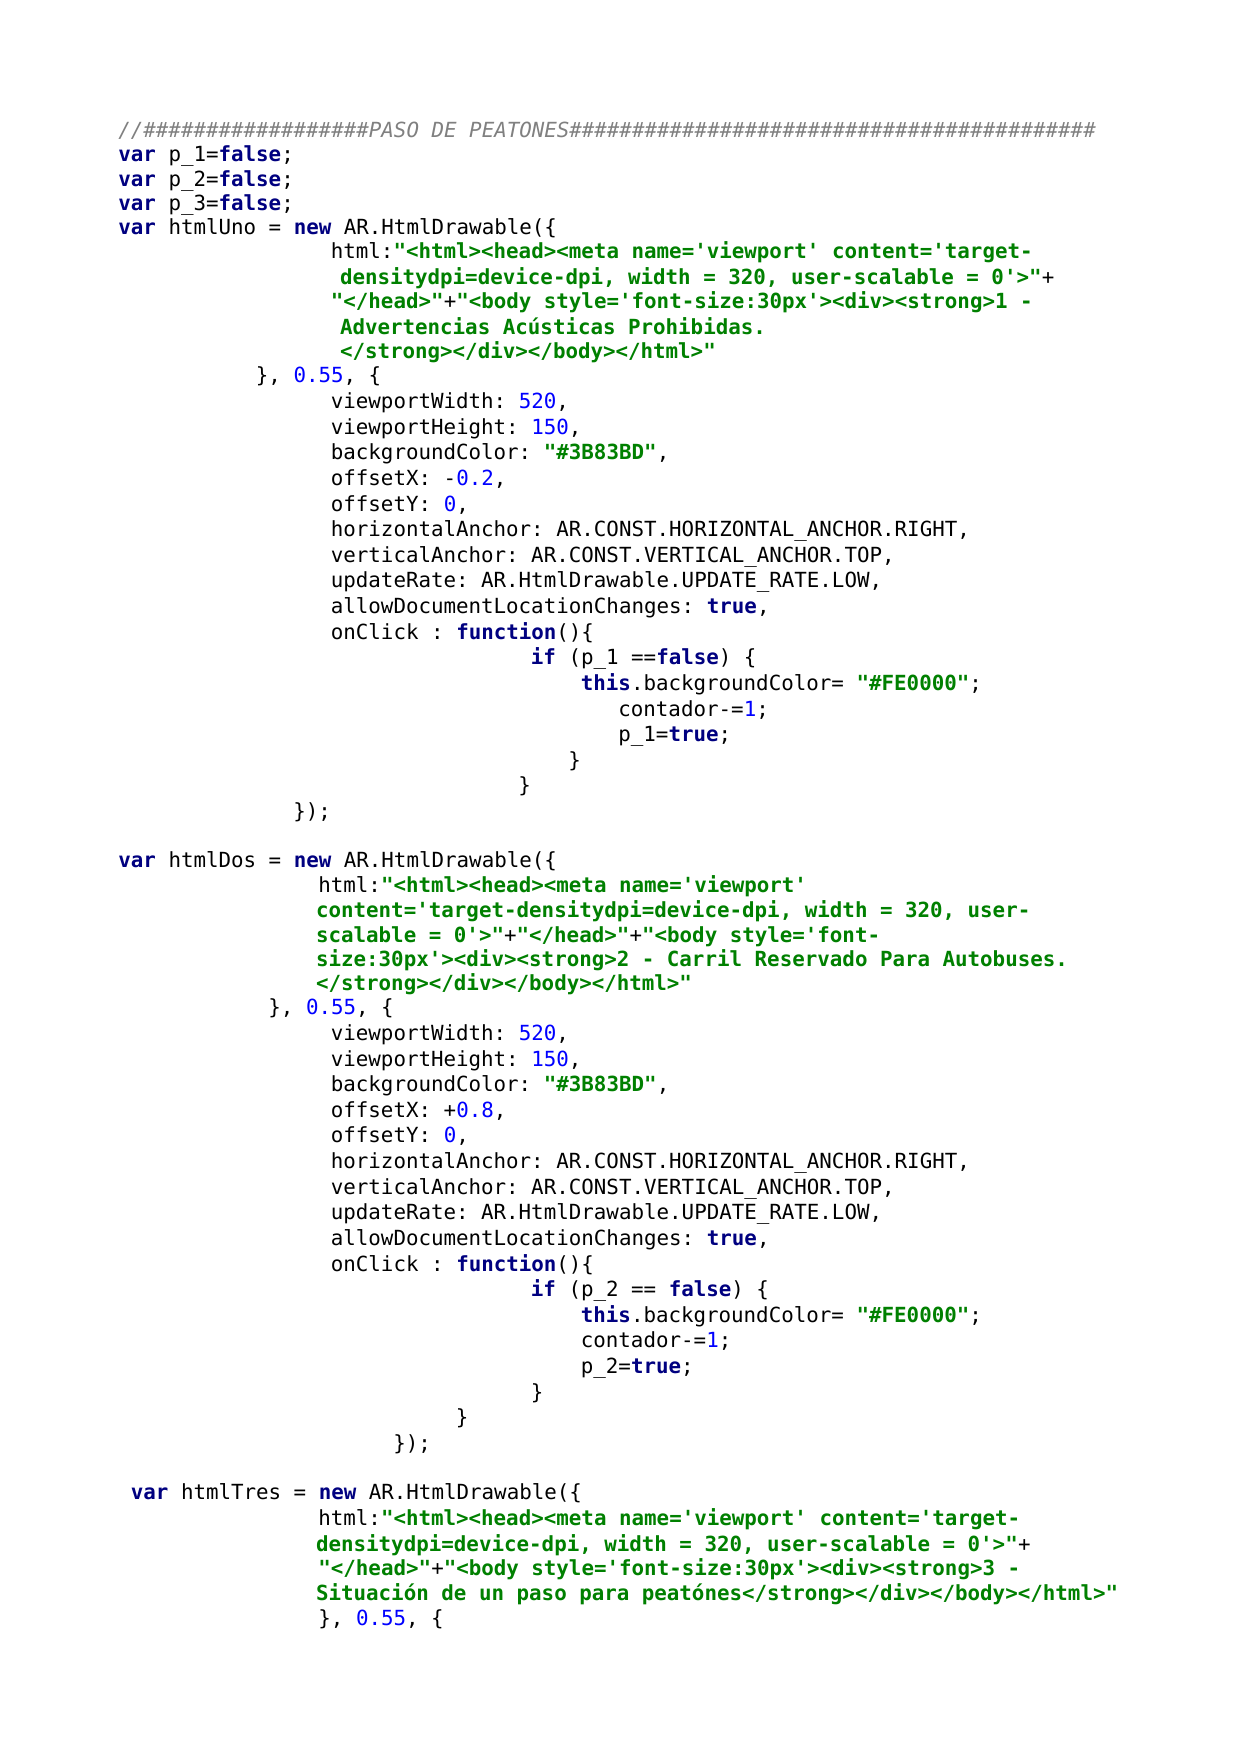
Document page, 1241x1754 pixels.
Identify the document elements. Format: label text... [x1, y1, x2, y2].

text } [118, 748, 1122, 773]
text if (p_2 == false) { [118, 1277, 1122, 1303]
text verticalAnchor: AR.CONST.VERTICAL_ANCHOR.TOP, [118, 1175, 1122, 1200]
text offsetY: 0, [118, 492, 1122, 517]
text offsetX: -0.2, [118, 466, 1122, 492]
text } [118, 773, 1122, 799]
text offsetY: 0, [118, 1123, 1122, 1149]
text html:"<html><head><meta name='viewport' content='target-densitydpi=device-dpi, width = 320, user- scalable = 0'>"+"</head>"+"<body style='font- size:30px'><div><strong>2 - Carril Reservado Para Autobuses. </strong></div></body></html>" [118, 873, 1122, 995]
text "</head>"+"<body style='font-size:30px'><div><strong>3 - Situación de un paso para peatónes</strong></div></body></html>" [118, 1556, 1122, 1606]
text var p_3=false; [118, 191, 1122, 215]
text this.backgroundColor= "#FE0000"; [118, 1303, 1122, 1328]
text viewportHeight: 150, [118, 1047, 1122, 1072]
text var p_2=false; [118, 167, 1122, 191]
text html:"<html><head><meta name='viewport' content='target- densitydpi=device-dpi, width = 320, user-scalable = 0'>"+ [118, 1506, 1122, 1556]
text updateRate: AR.HtmlDrawable.UPDATE_RATE.LOW, [118, 568, 1122, 594]
text }); [118, 1431, 1122, 1457]
text verticalAnchor: AR.CONST.VERTICAL_ANCHOR.TOP, [118, 543, 1122, 568]
text if (p_1 ==false) { [118, 645, 1122, 671]
text }, 0.55, { [118, 1606, 1122, 1631]
text html:"<html><head><meta name='viewport' content='target- densitydpi=device-dpi, width = 320, user-scalable = 0'>"+ [118, 239, 1122, 289]
text contador-=1; [118, 697, 1122, 722]
text p_1=true; [118, 722, 1122, 748]
text }, 0.55, { [118, 363, 1122, 389]
text var htmlUno = new AR.HtmlDrawable({ [118, 215, 1122, 239]
text offsetX: +0.8, [118, 1098, 1122, 1123]
text onClick : function(){ [118, 620, 1122, 645]
text horizontalAnchor: AR.CONST.HORIZONTAL_ANCHOR.RIGHT, [118, 517, 1122, 543]
text viewportWidth: 520, [118, 1021, 1122, 1047]
text //##################PASO DE PEATONES########################################## [118, 118, 1122, 142]
text var htmlDos = new AR.HtmlDrawable({ [118, 848, 1122, 873]
text allowDocumentLocationChanges: true, [118, 594, 1122, 620]
text p_2=true; [118, 1354, 1122, 1380]
text }, 0.55, { [118, 995, 1122, 1021]
text horizontalAnchor: AR.CONST.HORIZONTAL_ANCHOR.RIGHT, [118, 1149, 1122, 1175]
text var htmlTres = new AR.HtmlDrawable({ [118, 1480, 1122, 1506]
text var p_1=false; [118, 142, 1122, 167]
text }); [118, 799, 1122, 825]
text } [118, 1405, 1122, 1431]
text "</head>"+"<body style='font-size:30px'><div><strong>1 - Advertencias Acústicas Prohibidas. </strong></div></body></html>" [118, 289, 1122, 363]
text this.backgroundColor= "#FE0000"; [118, 671, 1122, 697]
text backgroundColor: "#3B83BD", [118, 1072, 1122, 1098]
text } [118, 1380, 1122, 1405]
text viewportHeight: 150, [118, 415, 1122, 440]
text updateRate: AR.HtmlDrawable.UPDATE_RATE.LOW, [118, 1200, 1122, 1226]
text allowDocumentLocationChanges: true, [118, 1226, 1122, 1252]
text contador-=1; [118, 1328, 1122, 1354]
text backgroundColor: "#3B83BD", [118, 440, 1122, 466]
text onClick : function(){ [118, 1252, 1122, 1277]
text viewportWidth: 520, [118, 389, 1122, 415]
